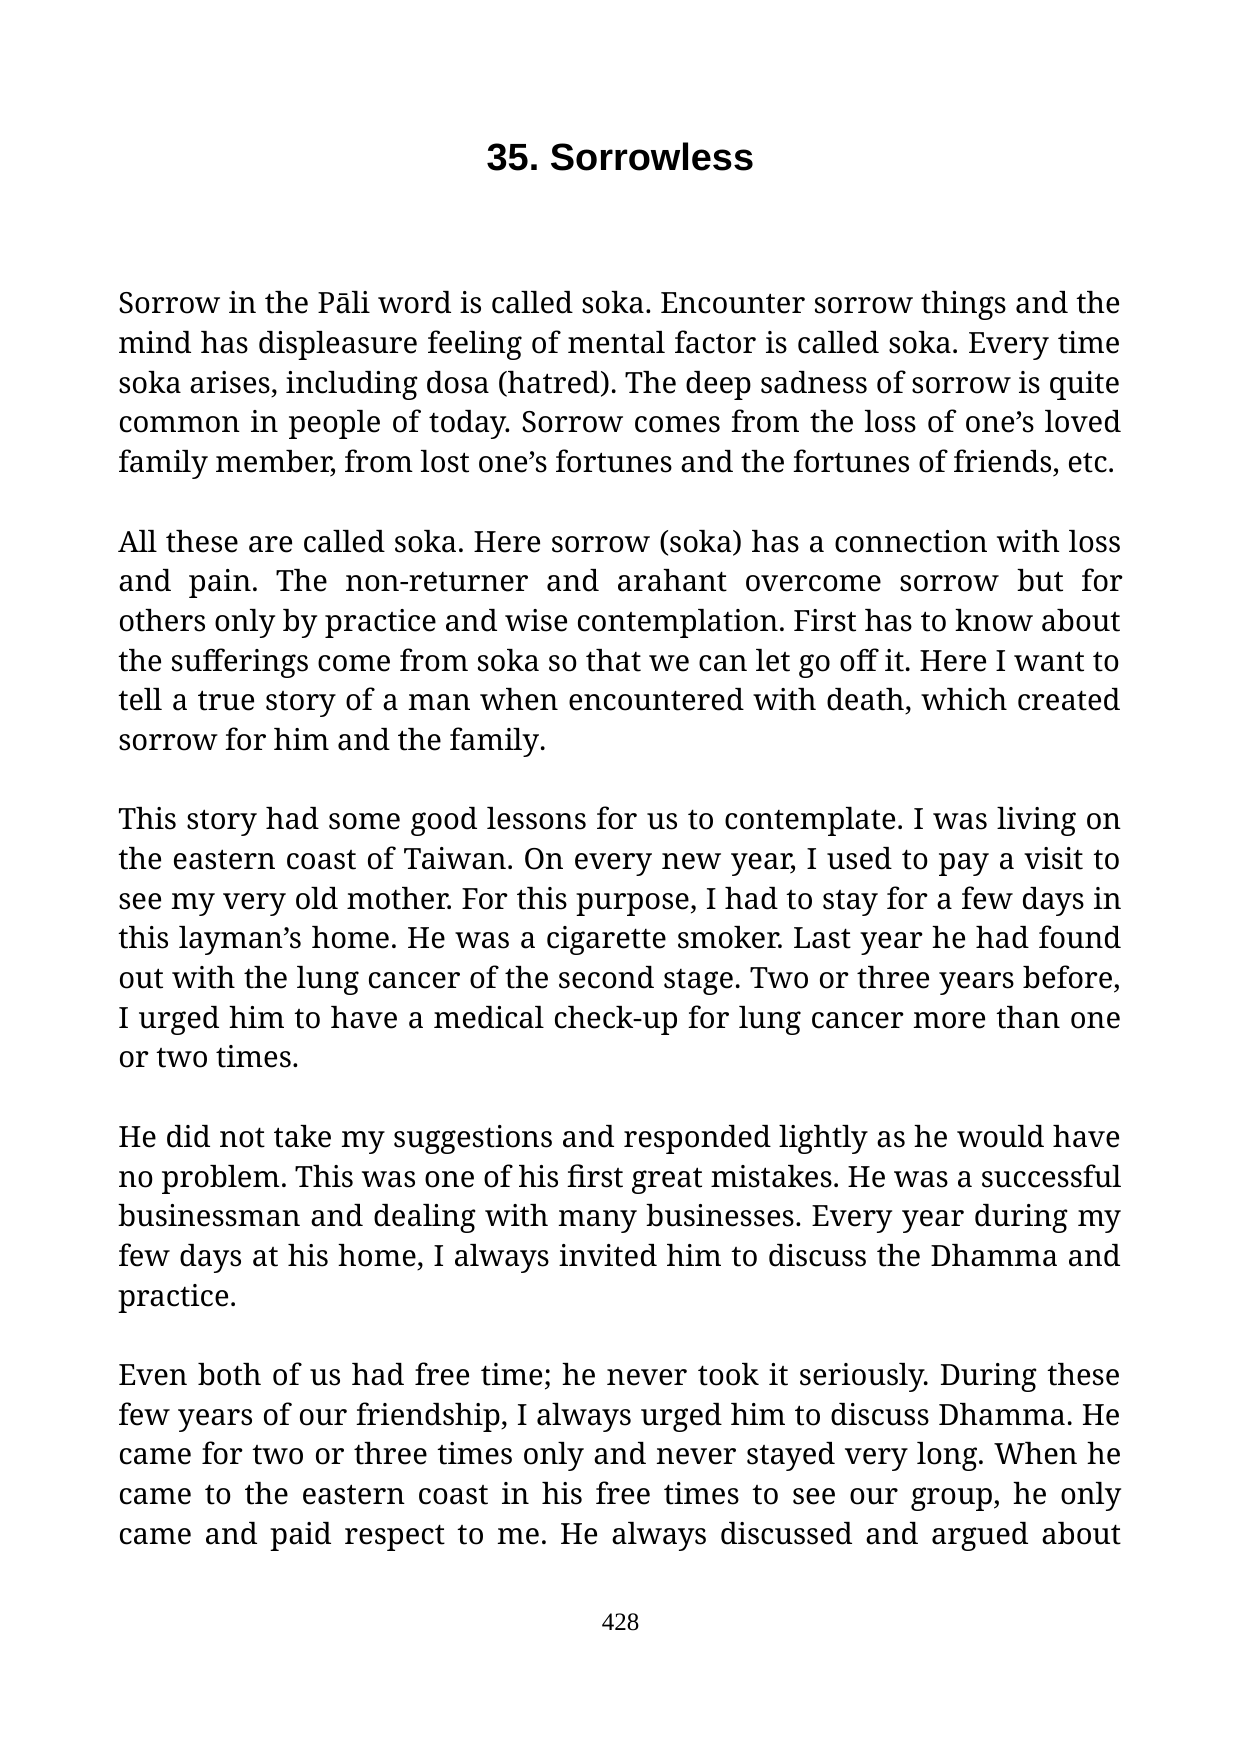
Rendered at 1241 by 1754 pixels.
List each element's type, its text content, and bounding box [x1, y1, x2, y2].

text Sorrow in the Pāli word is called soka. Encounter sorrow things and the mind has displeasure feeling of mental factor is called soka. Every time soka arises, including dosa (hatred). The deep sadness of sorrow is quite common in people of today. Sorrow comes from the loss of one’s loved family member, from lost one’s fortunes and the fortunes of friends, etc. All these are called soka. Here sorrow (soka) has a connection with loss and pain. The non-returner and arahant overcome sorrow but for others only by practice and wise contemplation. First has to know about the sufferings come from soka so that we can let go off it. Here I want to tell a true story of a man when encountered with death, which created sorrow for him and the family. This story had some good lessons for us to contemplate. I was living on the eastern coast of Taiwan. On every new year, I used to pay a visit to see my very old mother. For this purpose, I had to stay for a few days in this layman’s home. He was a cigarette smoker. Last year he had found out with the lung cancer of the second stage. Two or three years before, I urged him to have a medical check-up for lung cancer more than one or two times. He did not take my suggestions and responded lightly as he would have no problem. This was one of his first great mistakes. He was a successful businessman and dealing with many businesses. Every year during my few days at his home, I always invited him to discuss the Dhamma and practice. Even both of us had free time; he never took it seriously. During these few years of our friendship, I always urged him to discuss Dhamma. He came for two or three times only and never stayed very long. When he came to the eastern coast in his free times to see our group, he only came and paid respect to me. He always discussed and argued about [118, 283, 1122, 1553]
subtitle 35. Sorrowless [118, 134, 1122, 178]
